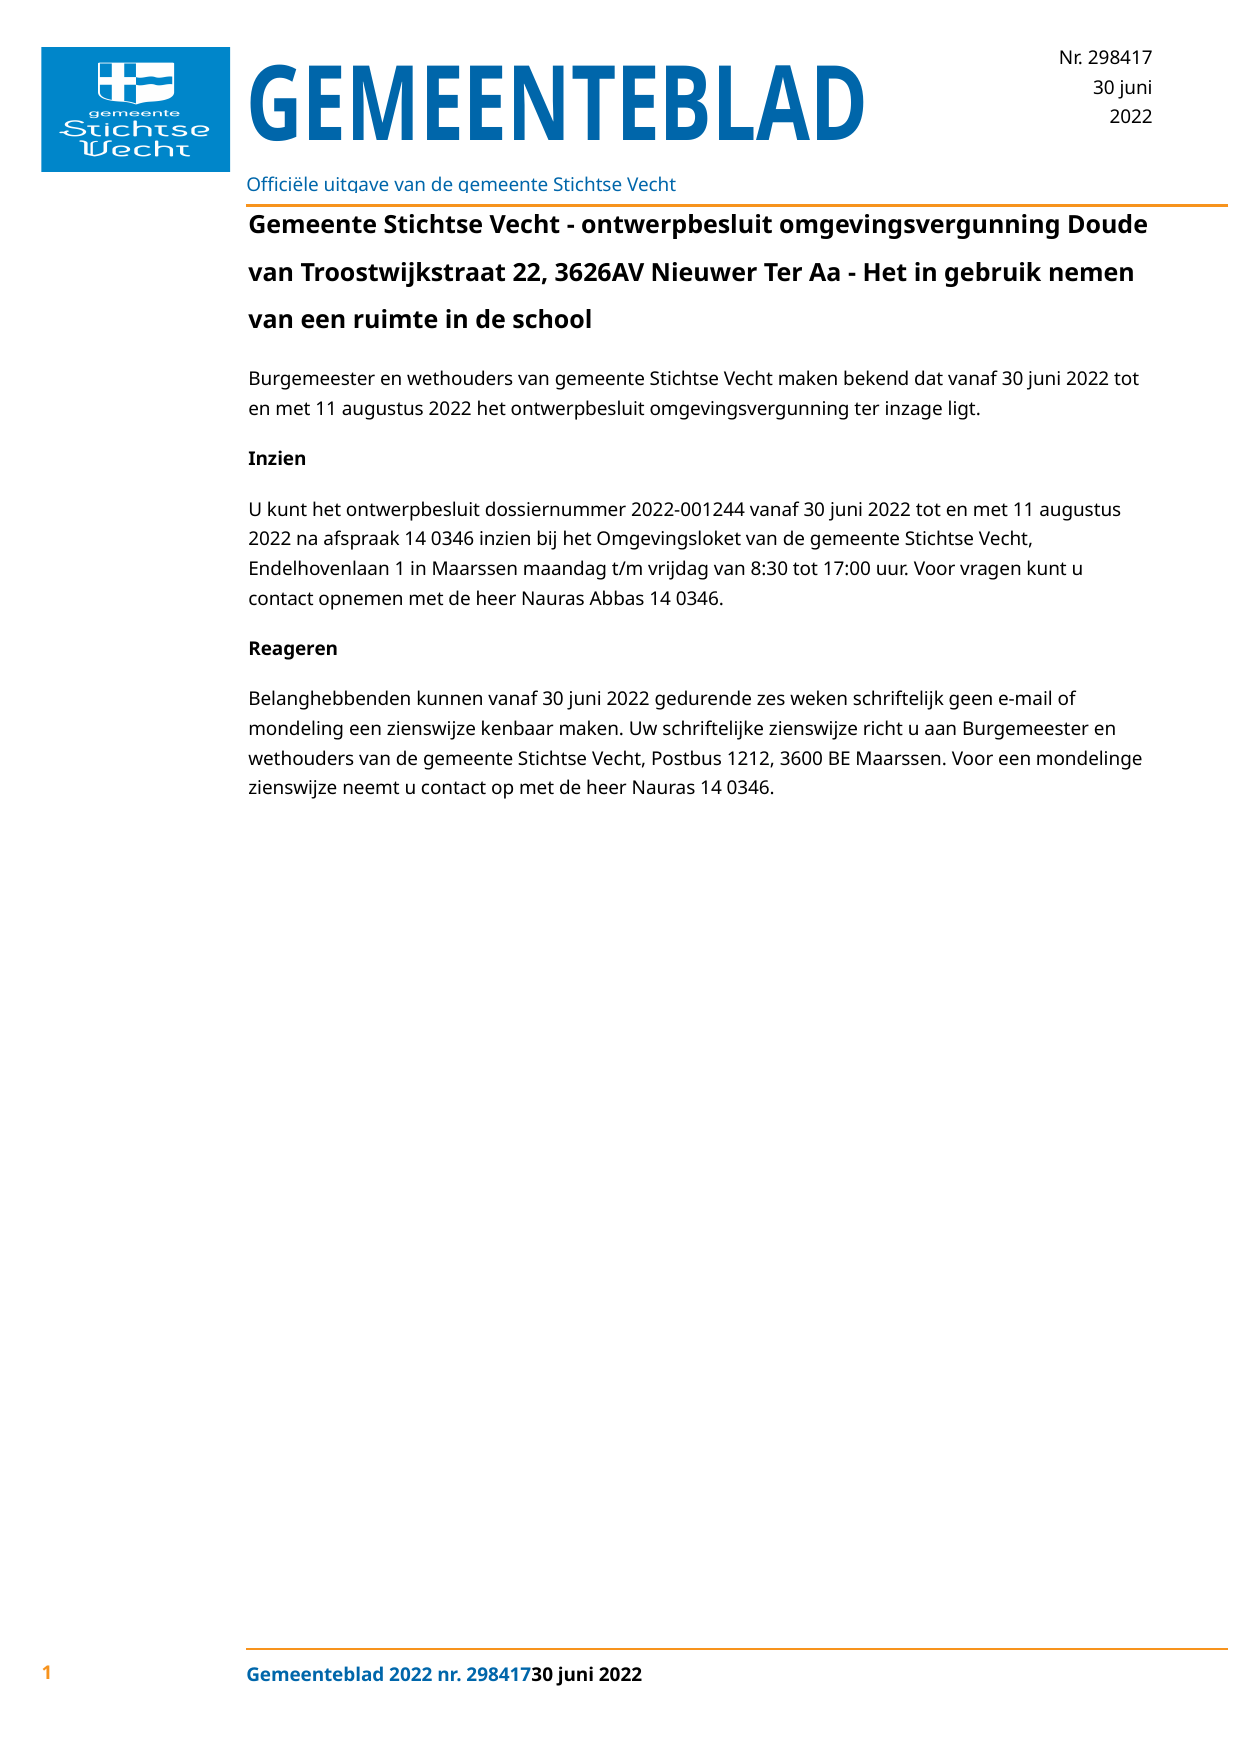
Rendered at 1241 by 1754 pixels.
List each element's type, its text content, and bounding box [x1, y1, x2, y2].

text Reageren [248, 635, 1152, 661]
text U kunt het ontwerpbesluit dossiernummer 2022-001244 vanaf 30 juni 2022 tot en met 11 augustus 2022 na afspraak 14 0346 inzien bij het Omgevingsloket van de gemeente Stichtse Vecht, Endelhovenlaan 1 in Maarssen maandag t/m vrijdag van 8:30 tot 17:00 uur. Voor vragen kunt u contact opnemen met de heer Nauras Abbas 14 0346. [248, 496, 1152, 610]
text Burgemeester en wethouders van gemeente Stichtse Vecht maken bekend dat vanaf 30 juni 2022 tot en met 11 augustus 2022 het ontwerpbesluit omgevingsvergunning ter inzage ligt. [248, 366, 1152, 421]
picture [99, 63, 135, 101]
text Inzien [248, 446, 1152, 471]
picture [137, 63, 174, 103]
text Belanghebbenden kunnen vanaf 30 juni 2022 gedurende zes weken schriftelijk geen e-mail of mondeling een zienswijze kenbaar maken. Uw schriftelijke zienswijze richt u aan Burgemeester en wethouders van de gemeente Stichtse Vecht, Postbus 1212, 3600 BE Maarssen. Voor een mondelinge zienswijze neemt u contact op met de heer Nauras 14 0346. [248, 686, 1152, 800]
text Gemeente Stichtse Vecht - ontwerpbesluit omgevingsvergunning Doude van Troostwijkstraat 22, 3626AV Nieuwer Ter Aa - Het in gebruik nemen van een ruimte in de school [248, 207, 1152, 336]
